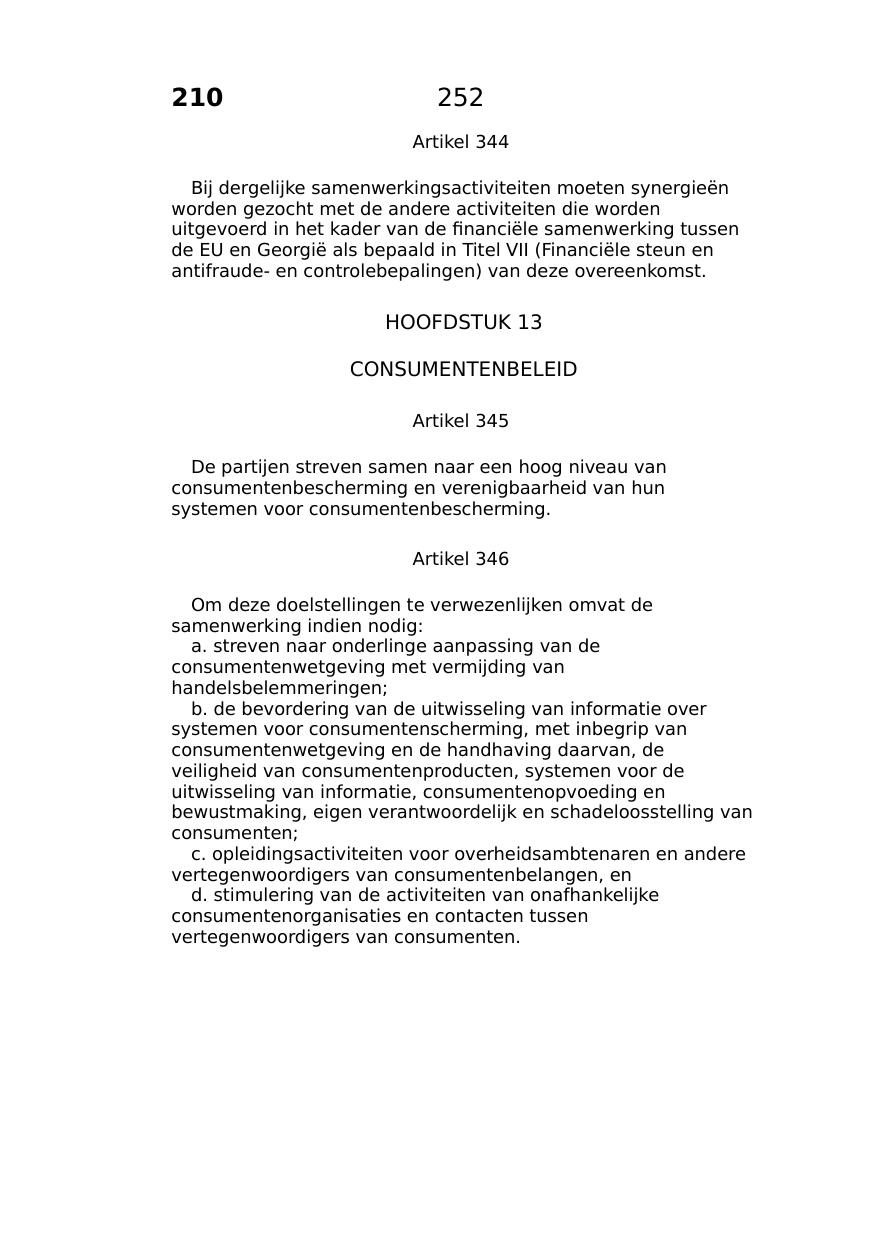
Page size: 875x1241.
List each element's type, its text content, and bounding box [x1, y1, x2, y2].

subtitle Artikel 346 [171, 549, 756, 570]
text Bij dergelijke samenwerkingsactiviteiten moeten synergieën worden gezocht met de andere activiteiten die worden uitgevoerd in het kader van de financiële samenwerking tussen de EU en Georgië als bepaald in Titel VII (Financiële steun en antifraude- en controlebepalingen) van deze overeenkomst. [171, 178, 756, 281]
subtitle Artikel 344 [171, 132, 756, 153]
text Om deze doelstellingen te verwezenlijken omvat de samenwerking indien nodig: [171, 595, 756, 636]
subtitle HOOFDSTUK 13 CONSUMENTENBELEID [171, 311, 756, 381]
text a. streven naar onderlinge aanpassing van de consumentenwetgeving met vermijding van handelsbelemmeringen; [171, 636, 756, 698]
text b. de bevordering van de uitwisseling van informatie over systemen voor consumentenscherming, met inbegrip van consumentenwetgeving en de handhaving daarvan, de veiligheid van consumentenproducten, systemen voor de uitwisseling van informatie, consumentenopvoeding en bewustmaking, eigen verantwoordelijk en schadeloosstelling van consumenten; [171, 698, 756, 844]
subtitle Artikel 345 [171, 411, 756, 432]
text d. stimulering van de activiteiten van onafhankelijke consumentenorganisaties en contacten tussen vertegenwoordigers van consumenten. [171, 885, 756, 947]
text c. opleidingsactiviteiten voor overheidsambtenaren en andere vertegenwoordigers van consumentenbelangen, en [171, 844, 756, 885]
text De partijen streven samen naar een hoog niveau van consumentenbescherming en verenigbaarheid van hun systemen voor consumentenbescherming. [171, 457, 756, 519]
